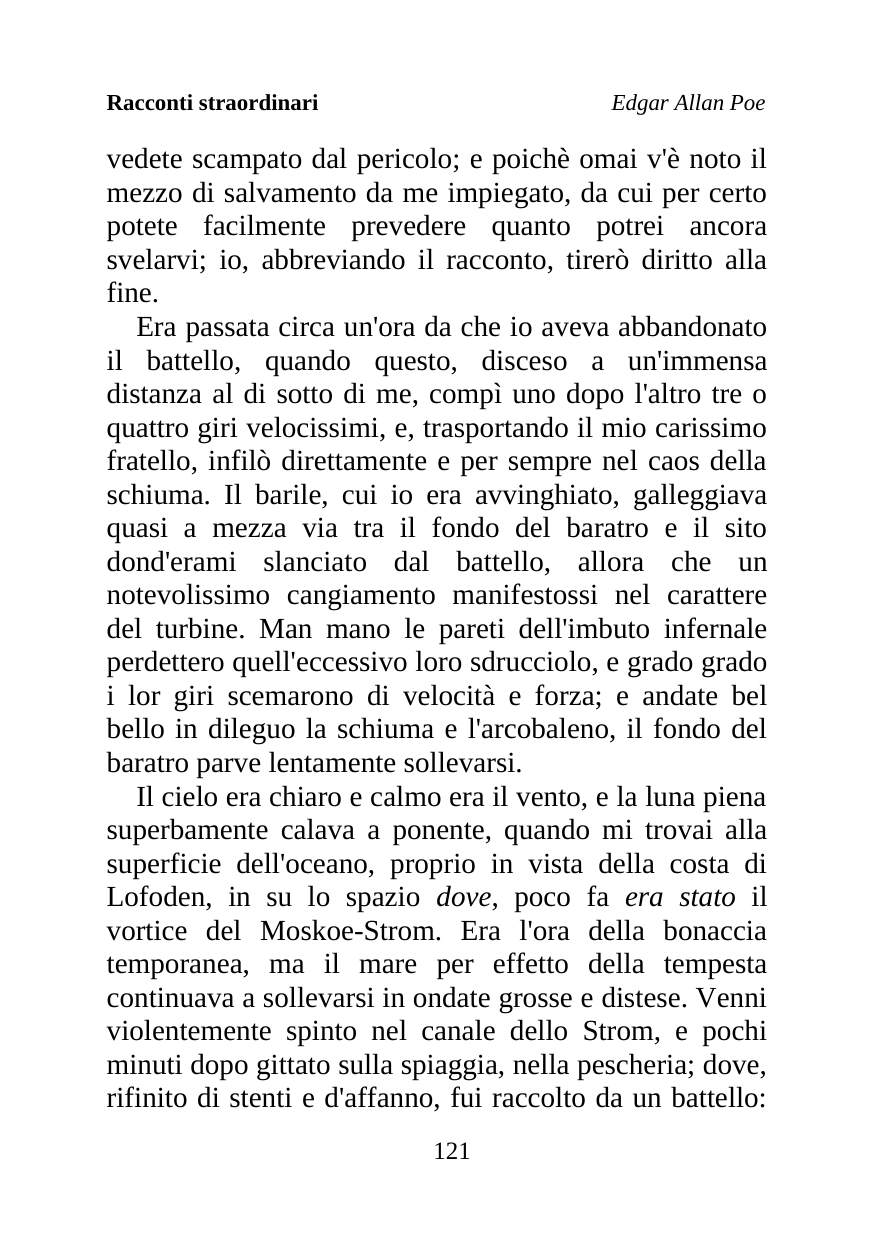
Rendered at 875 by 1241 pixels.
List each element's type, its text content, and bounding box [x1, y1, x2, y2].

text Il cielo era chiaro e calmo era il vento, e la luna piena superbamente calava a ponente, quando mi trovai alla superficie dell'oceano, proprio in vista della costa di Lofoden, in su lo spazio dove, poco fa era stato il vortice del Moskoe-Strom. Era l'ora della bonaccia temporanea, ma il mare per effetto della tempesta continuava a sollevarsi in ondate grosse e distese. Venni violentemente spinto nel canale dello Strom, e pochi minuti dopo gittato sulla spiaggia, nella pescheria; dove, rifinito di stenti e d'affanno, fui raccolto da un battello: [106, 779, 768, 1114]
text vedete scampato dal pericolo; e poichè omai v'è noto il mezzo di salvamento da me impiegato, da cui per certo potete facilmente prevedere quanto potrei ancora svelarvi; io, abbreviando il racconto, tirerò diritto alla fine. [106, 141, 768, 309]
text Era passata circa un'ora da che io aveva abbandonato il battello, quando questo, disceso a un'immensa distanza al di sotto di me, compì uno dopo l'altro tre o quattro giri velocissimi, e, trasportando il mio carissimo fratello, infilò direttamente e per sempre nel caos della schiuma. Il barile, cui io era avvinghiato, galleggiava quasi a mezza via tra il fondo del baratro e il sito dond'erami slanciato dal battello, allora che un notevolissimo cangiamento manifestossi nel carattere del turbine. Man mano le pareti dell'imbuto infernale perdettero quell'eccessivo loro sdrucciolo, e grado grado i lor giri scemarono di velocità e forza; e andate bel bello in dileguo la schiuma e l'arcobaleno, il fondo del baratro parve lentamente sollevarsi. [106, 309, 768, 779]
